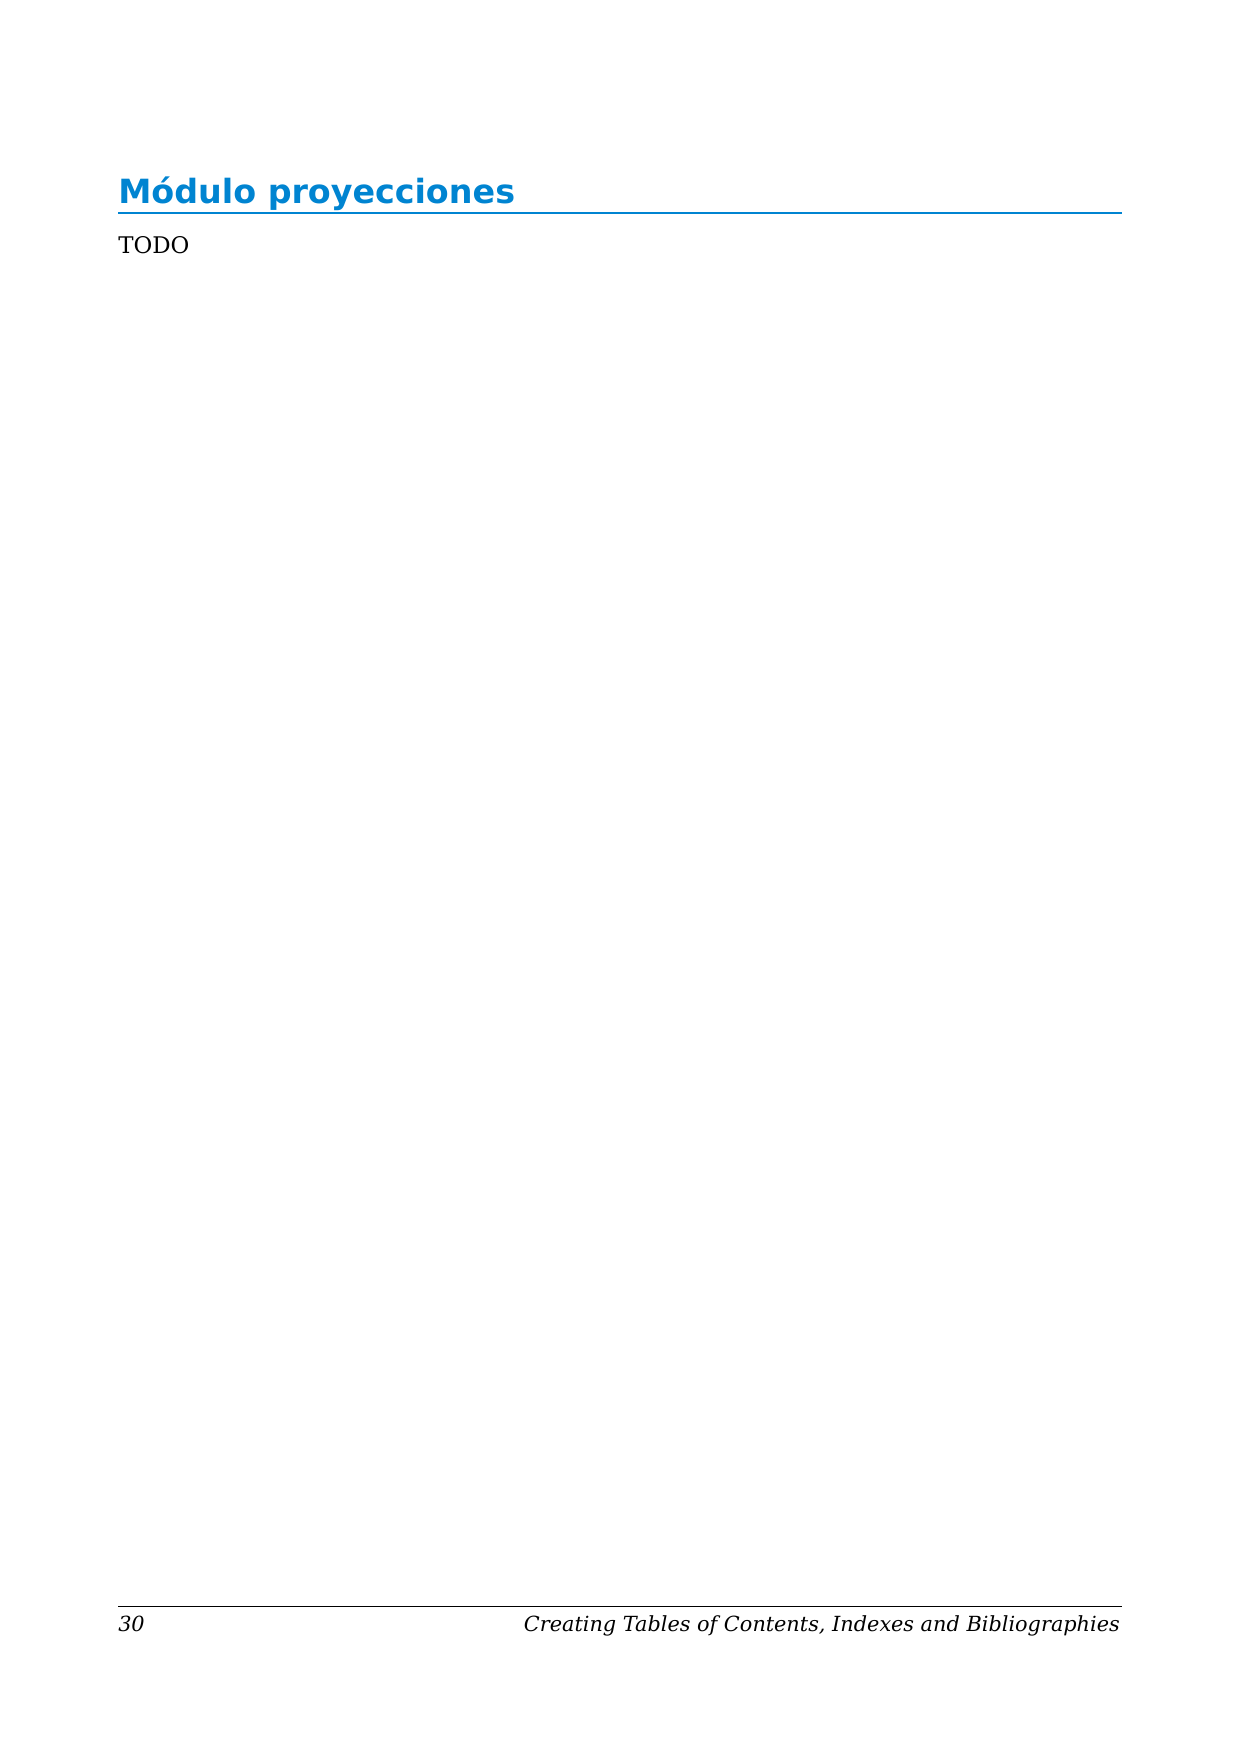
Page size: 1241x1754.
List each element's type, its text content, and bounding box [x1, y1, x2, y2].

subtitle Módulo proyecciones [118, 173, 1122, 212]
text TODO [118, 232, 1122, 259]
